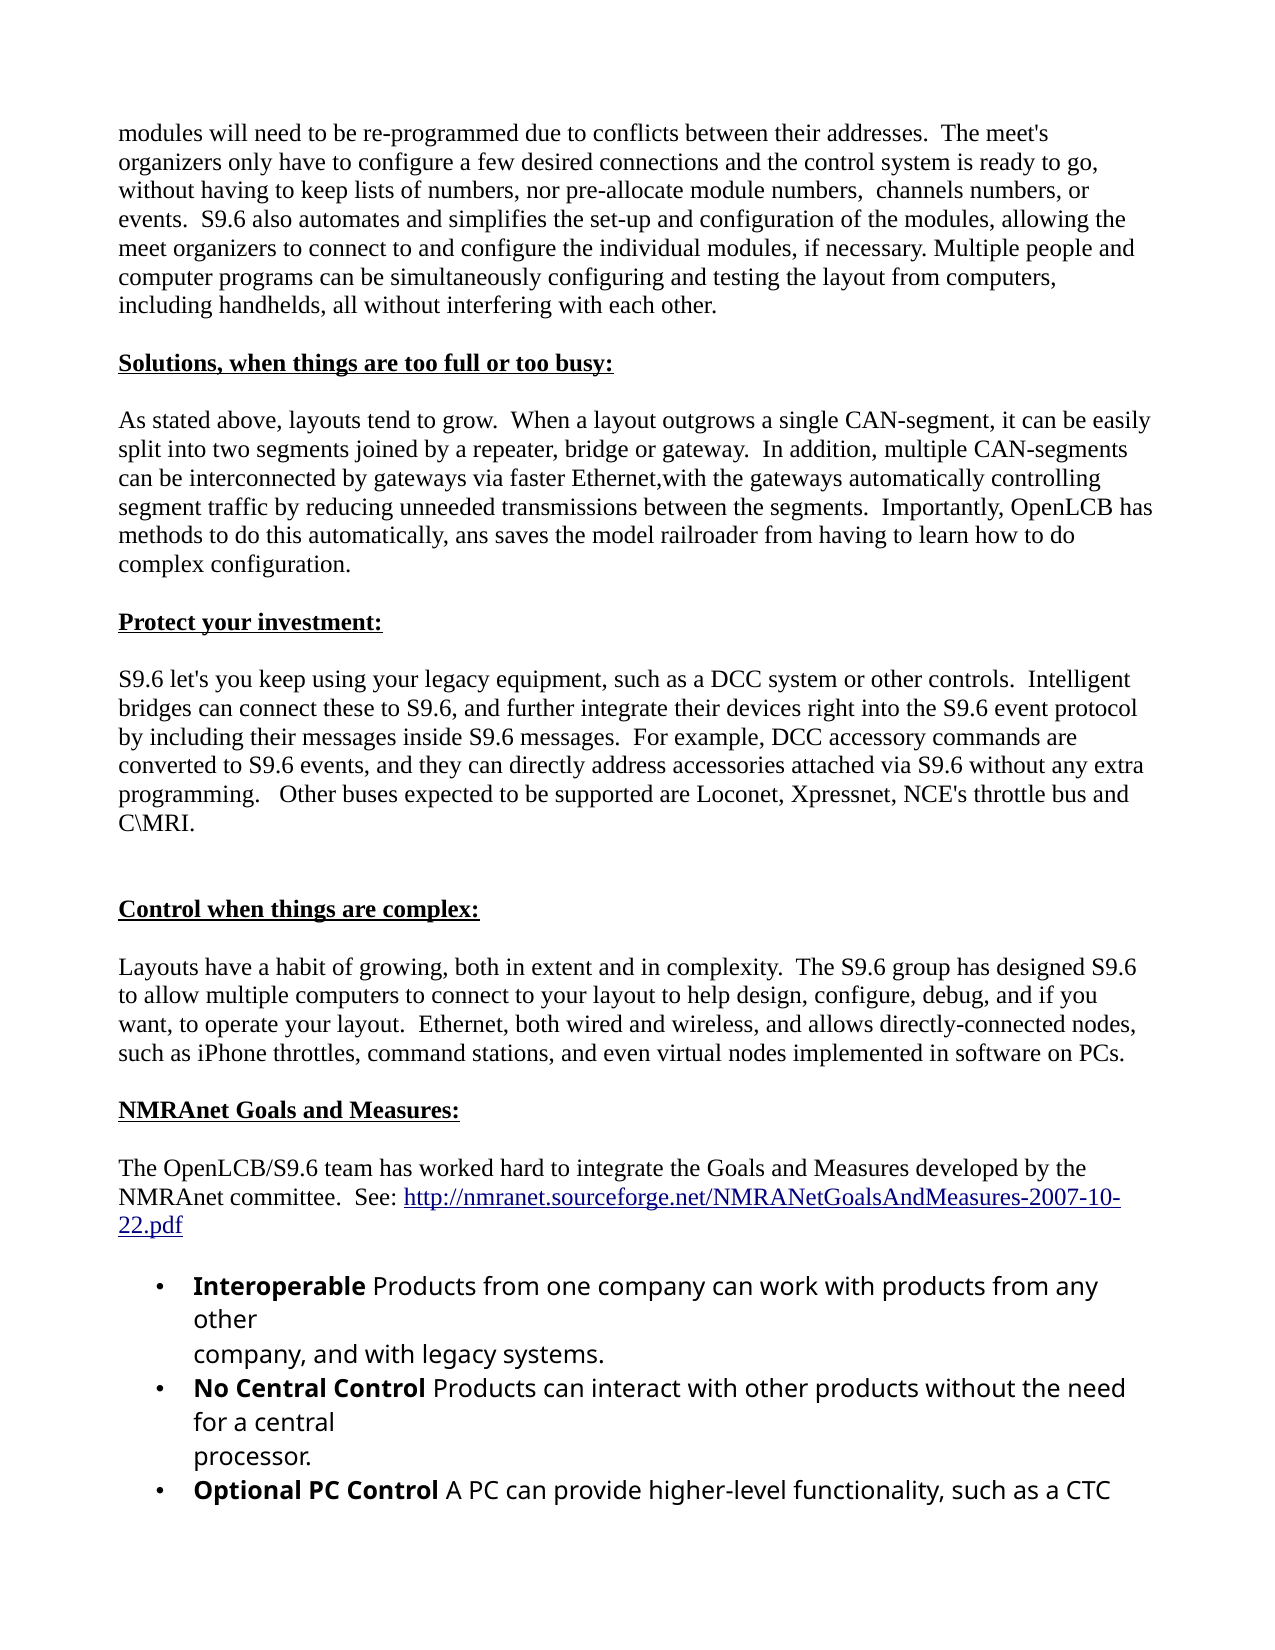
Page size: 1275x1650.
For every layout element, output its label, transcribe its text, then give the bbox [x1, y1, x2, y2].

text Solutions, when things are too full or too busy: [118, 348, 1157, 377]
text Protect your investment: [118, 607, 1157, 636]
text modules will need to be re-programmed due to conflicts between their addresses. The meet's organizers only have to configure a few desired connections and the control system is ready to go, without having to keep lists of numbers, nor pre-allocate module numbers, channels numbers, or events. S9.6 also automates and simplifies the set-up and configuration of the modules, allowing the meet organizers to connect to and configure the individual modules, if necessary. Multiple people and computer programs can be simultaneously configuring and testing the layout from computers, including handhelds, all without interfering with each other. [118, 118, 1157, 319]
text The OpenLCB/S9.6 team has worked hard to integrate the Goals and Measures developed by the NMRAnet committee. See: http://nmranet.sourceforge.net/NMRANetGoalsAndMeasures-2007-10-22.pdf [118, 1153, 1157, 1239]
text NMRAnet Goals and Measures: [118, 1096, 1157, 1124]
list No Central Control Products can interact with other products without the need for a central [156, 1370, 1157, 1438]
list processor. [156, 1438, 1157, 1472]
text S9.6 let's you keep using your legacy equipment, such as a DCC system or other controls. Intelligent bridges can connect these to S9.6, and further integrate their devices right into the S9.6 event protocol by including their messages inside S9.6 messages. For example, DCC accessory commands are converted to S9.6 events, and they can directly address accessories attached via S9.6 without any extra programming. Other buses expected to be supported are Loconet, Xpressnet, NCE's throttle bus and C\MRI. [118, 664, 1157, 837]
list company, and with legacy systems. [156, 1336, 1157, 1370]
text Control when things are complex: [118, 894, 1157, 923]
text Layouts have a habit of growing, both in extent and in complexity. The S9.6 group has designed S9.6 to allow multiple computers to connect to your layout to help design, configure, debug, and if you want, to operate your layout. Ethernet, both wired and wireless, and allows directly-connected nodes, such as iPhone throttles, command stations, and even virtual nodes implemented in software on PCs. [118, 952, 1157, 1067]
text As stated above, layouts tend to grow. When a layout outgrows a single CAN-segment, it can be easily split into two segments joined by a repeater, bridge or gateway. In addition, multiple CAN-segments can be interconnected by gateways via faster Ethernet,with the gateways automatically controlling segment traffic by reducing unneeded transmissions between the segments. Importantly, OpenLCB has methods to do this automatically, ans saves the model railroader from having to learn how to do complex configuration. [118, 406, 1157, 607]
list Interoperable Products from one company can work with products from any other [156, 1268, 1157, 1336]
list Optional PC Control A PC can provide higher-level functionality, such as a CTC [156, 1472, 1157, 1507]
